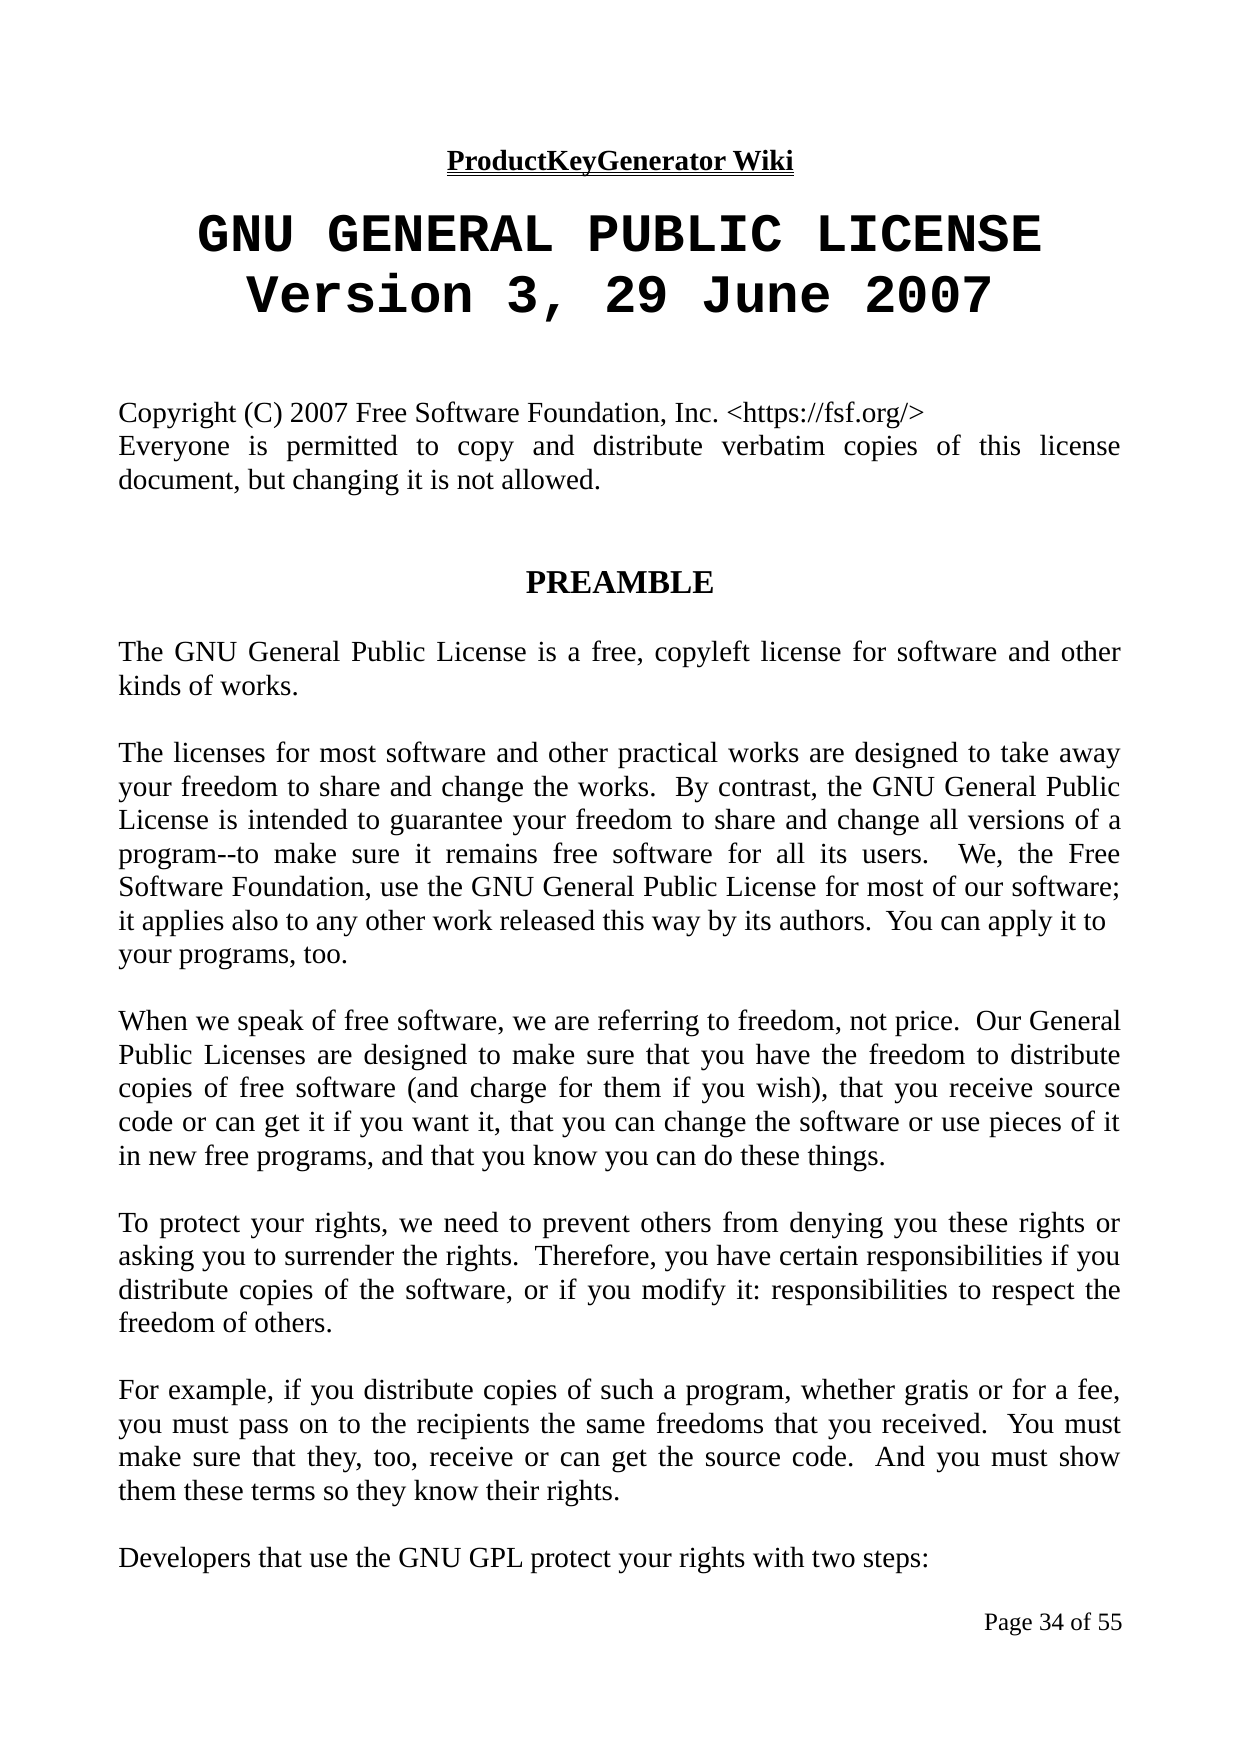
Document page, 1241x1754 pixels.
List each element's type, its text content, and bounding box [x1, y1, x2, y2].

text GNU GENERAL PUBLIC LICENSE Version 3, 29 June 2007 [118, 206, 1122, 329]
text The licenses for most software and other practical works are designed to take away your freedom to share and change the works. By contrast, the GNU General Public License is intended to guarantee your freedom to share and change all versions of a program--to make sure it remains free software for all its users. We, the Free Software Foundation, use the GNU General Public License for most of our software; it applies also to any other work released this way by its authors. You can apply it to [118, 735, 1122, 936]
text Developers that use the GNU GPL protect your rights with two steps: [118, 1540, 1122, 1574]
text your programs, too. [118, 936, 1122, 970]
text Copyright (C) 2007 Free Software Foundation, Inc. <https://fsf.org/> [118, 395, 1122, 428]
text Everyone is permitted to copy and distribute verbatim copies of this license document, but changing it is not allowed. [118, 428, 1122, 496]
text When we speak of free software, we are referring to freedom, not price. Our General Public Licenses are designed to make sure that you have the freedom to distribute copies of free software (and charge for them if you wish), that you receive source code or can get it if you want it, that you can change the software or use pieces of it in new free programs, and that you know you can do these things. [118, 1003, 1122, 1171]
text For example, if you distribute copies of such a program, whether gratis or for a fee, you must pass on to the recipients the same freedoms that you received. You must make sure that they, too, receive or can get the source code. And you must show them these terms so they know their rights. [118, 1372, 1122, 1507]
text The GNU General Public License is a free, copyleft license for software and other kinds of works. [118, 634, 1122, 702]
text To protect your rights, we need to prevent others from denying you these rights or asking you to surrender the rights. Therefore, you have certain responsibilities if you distribute copies of the software, or if you modify it: responsibilities to respect the freedom of others. [118, 1205, 1122, 1339]
text PREAMBLE [118, 563, 1122, 601]
